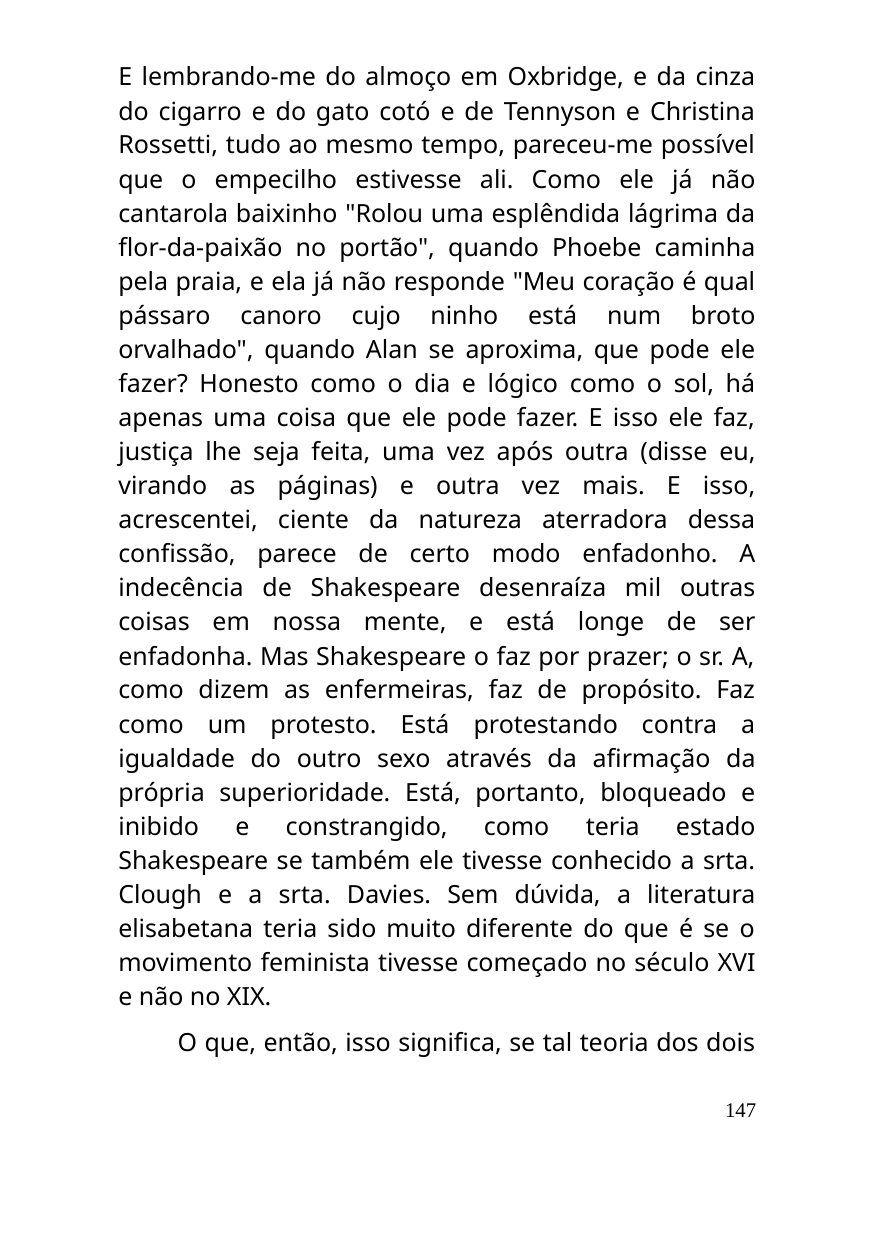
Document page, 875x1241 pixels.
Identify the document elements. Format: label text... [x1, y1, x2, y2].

text O que, então, isso significa, se tal teoria dos dois [118, 1025, 756, 1059]
text E lembrando-me do almoço em Oxbridge, e da cinza do cigarro e do gato cotó e de Tennyson e Christina Rossetti, tudo ao mesmo tempo, pareceu-me possível que o empecilho estivesse ali. Como ele já não cantarola baixinho "Rolou uma esplêndida lágrima da flor-da-paixão no portão", quando Phoebe caminha pela praia, e ela já não responde "Meu coração é qual pássaro canoro cujo ninho está num broto orvalhado", quando Alan se aproxima, que pode ele fazer? Honesto como o dia e lógico como o sol, há apenas uma coisa que ele pode fazer. E isso ele faz, justiça lhe seja feita, uma vez após outra (disse eu, virando as páginas) e outra vez mais. E isso, acrescentei, ciente da natureza aterradora dessa confissão, parece de certo modo enfadonho. A indecência de Shakespeare desenraíza mil outras coisas em nossa mente, e está longe de ser enfadonha. Mas Shakespeare o faz por prazer; o sr. A, como dizem as enfermeiras, faz de propósito. Faz como um protesto. Está protestando contra a igualdade do outro sexo através da afirmação da própria superioridade. Está, portanto, bloqueado e inibido e constrangido, como teria estado Shakespeare se também ele tivesse conhecido a srta. Clough e a srta. Davies. Sem dúvida, a literatura elisabetana teria sido muito diferente do que é se o movimento feminista tivesse começado no século XVI e não no XIX. [118, 59, 756, 1013]
